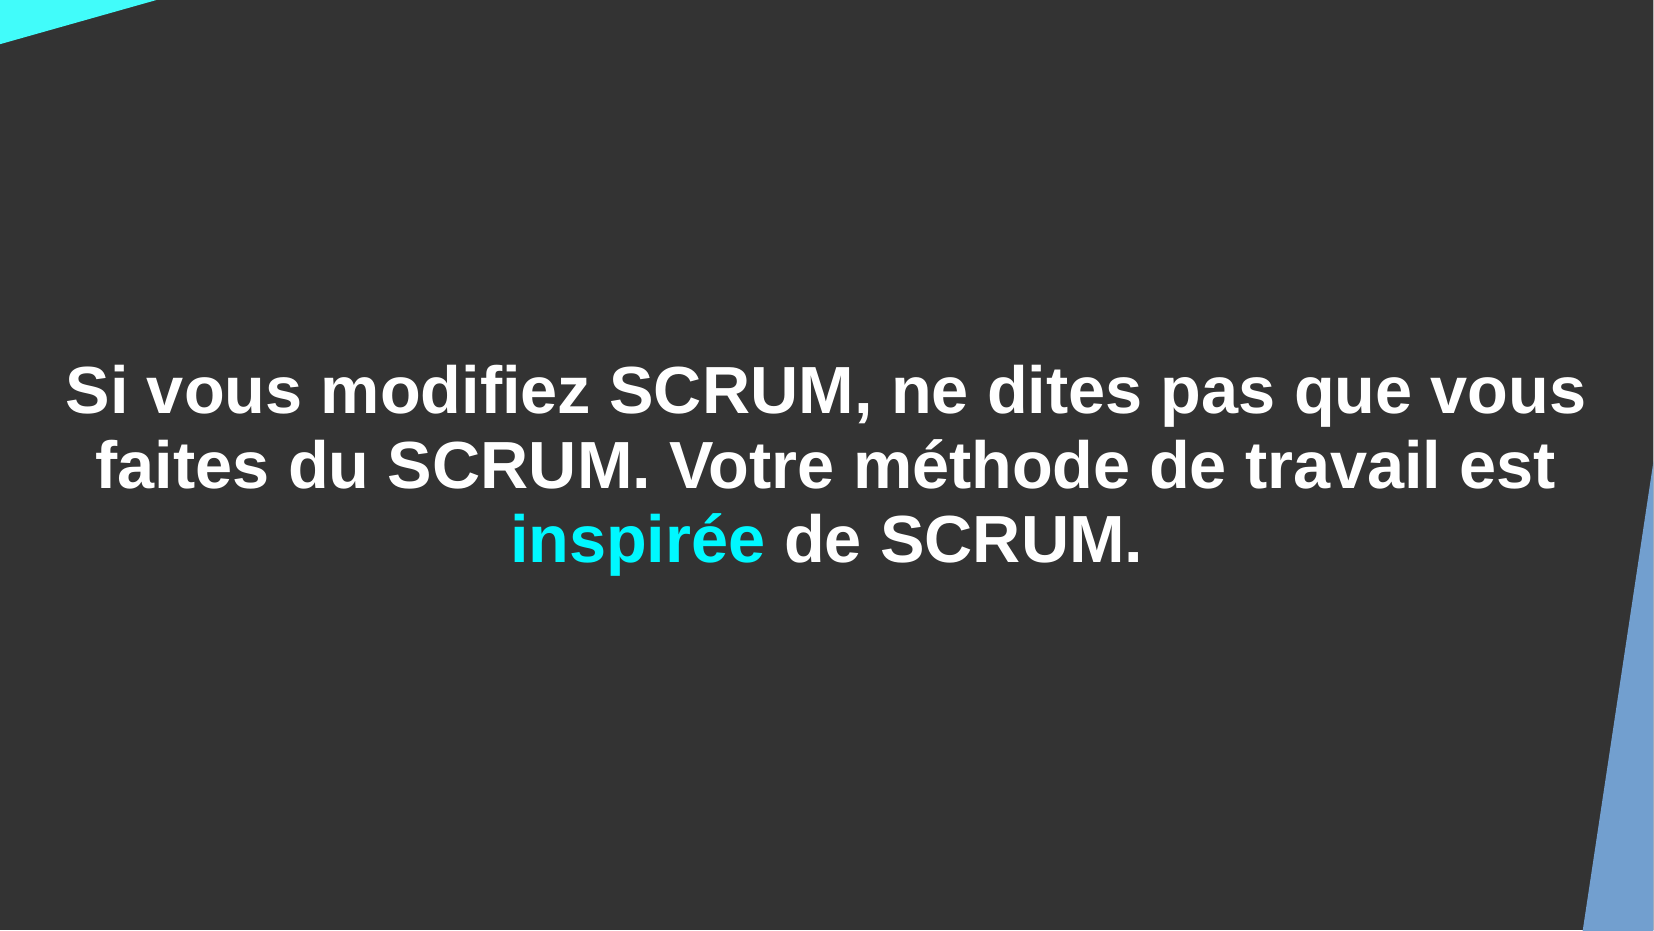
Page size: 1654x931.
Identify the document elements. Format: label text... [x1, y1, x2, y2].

text_box [0, 0, 157, 45]
title Si vous modifiez SCRUM, ne dites pas que vous faites du SCRUM. Votre méthode de travail est inspirée de SCRUM. [31, 352, 1622, 578]
text_box [1582, 457, 1654, 931]
